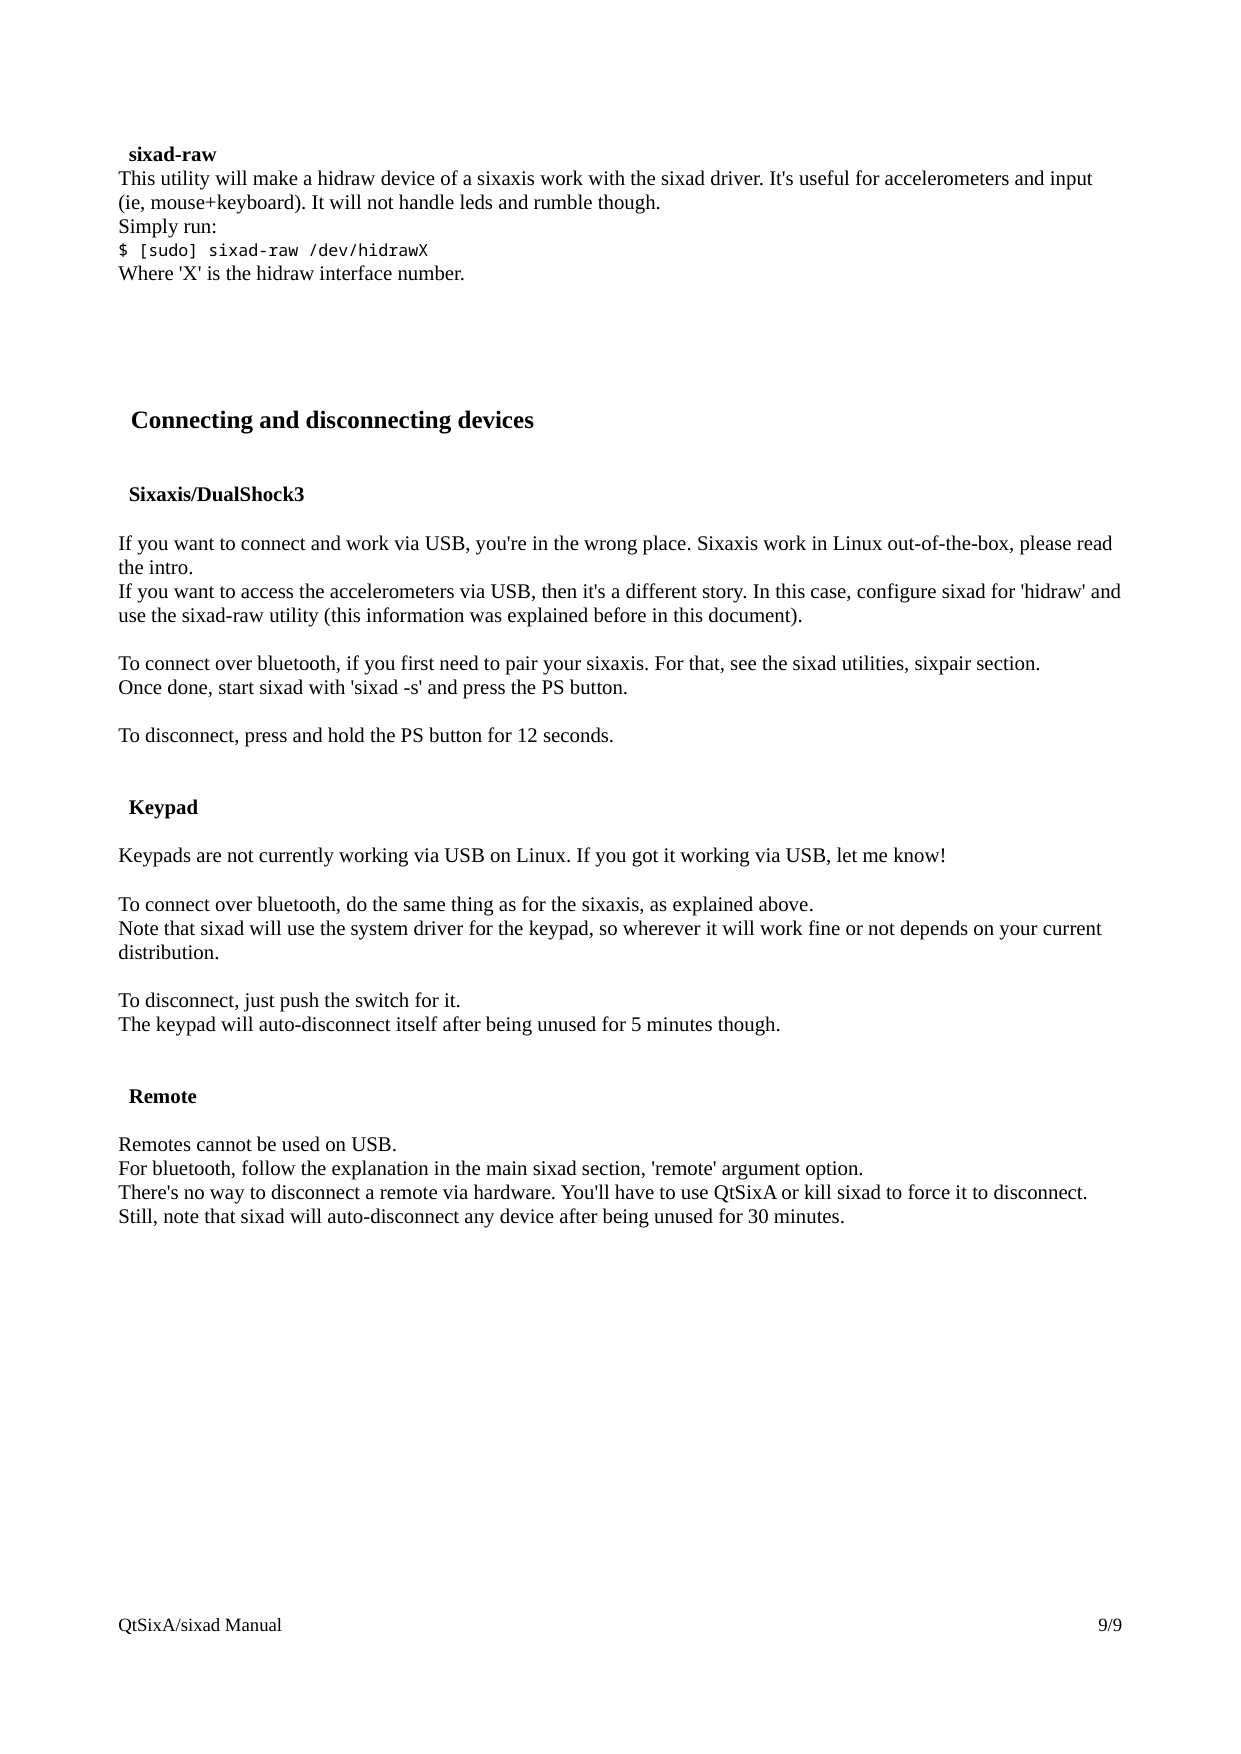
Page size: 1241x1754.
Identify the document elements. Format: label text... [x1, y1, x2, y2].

text $ [sudo] sixad-raw /dev/hidrawX [118, 238, 1122, 261]
text Connecting and disconnecting devices [118, 406, 1122, 434]
text Once done, start sixad with 'sixad -s' and press the PS button. [118, 675, 1122, 699]
text The keypad will auto-disconnect itself after being unused for 5 minutes though. [118, 1012, 1122, 1036]
text If you want to connect and work via USB, you're in the wrong place. Sixaxis work in Linux out-of-the-box, please read the intro. [118, 531, 1122, 579]
text Remote [118, 1084, 1122, 1108]
text Note that sixad will use the system driver for the keypad, so wherever it will work fine or not depends on your current distribution. [118, 916, 1122, 964]
text Sixaxis/DualShock3 [118, 482, 1122, 506]
text Where 'X' is the hidraw interface number. [118, 261, 1122, 285]
text Keypads are not currently working via USB on Linux. If you got it working via USB, let me know! [118, 843, 1122, 867]
text Keypad [118, 795, 1122, 819]
text To connect over bluetooth, if you first need to pair your sixaxis. For that, see the sixad utilities, sixpair section. [118, 651, 1122, 675]
text sixad-raw [118, 142, 1122, 166]
text To disconnect, just push the switch for it. [118, 988, 1122, 1012]
text This utility will make a hidraw device of a sixaxis work with the sixad driver. It's useful for accelerometers and input (ie, mouse+keyboard). It will not handle leds and rumble though. [118, 166, 1122, 214]
text There's no way to disconnect a remote via hardware. You'll have to use QtSixA or kill sixad to force it to disconnect. [118, 1180, 1122, 1204]
text To disconnect, press and hold the PS button for 12 seconds. [118, 723, 1122, 747]
text Remotes cannot be used on USB. [118, 1132, 1122, 1156]
text Still, note that sixad will auto-disconnect any device after being unused for 30 minutes. [118, 1204, 1122, 1228]
text If you want to access the accelerometers via USB, then it's a different story. In this case, configure sixad for 'hidraw' and use the sixad-raw utility (this information was explained before in this document). [118, 579, 1122, 627]
text For bluetooth, follow the explanation in the main sixad section, 'remote' argument option. [118, 1156, 1122, 1180]
text Simply run: [118, 214, 1122, 238]
text To connect over bluetooth, do the same thing as for the sixaxis, as explained above. [118, 891, 1122, 916]
